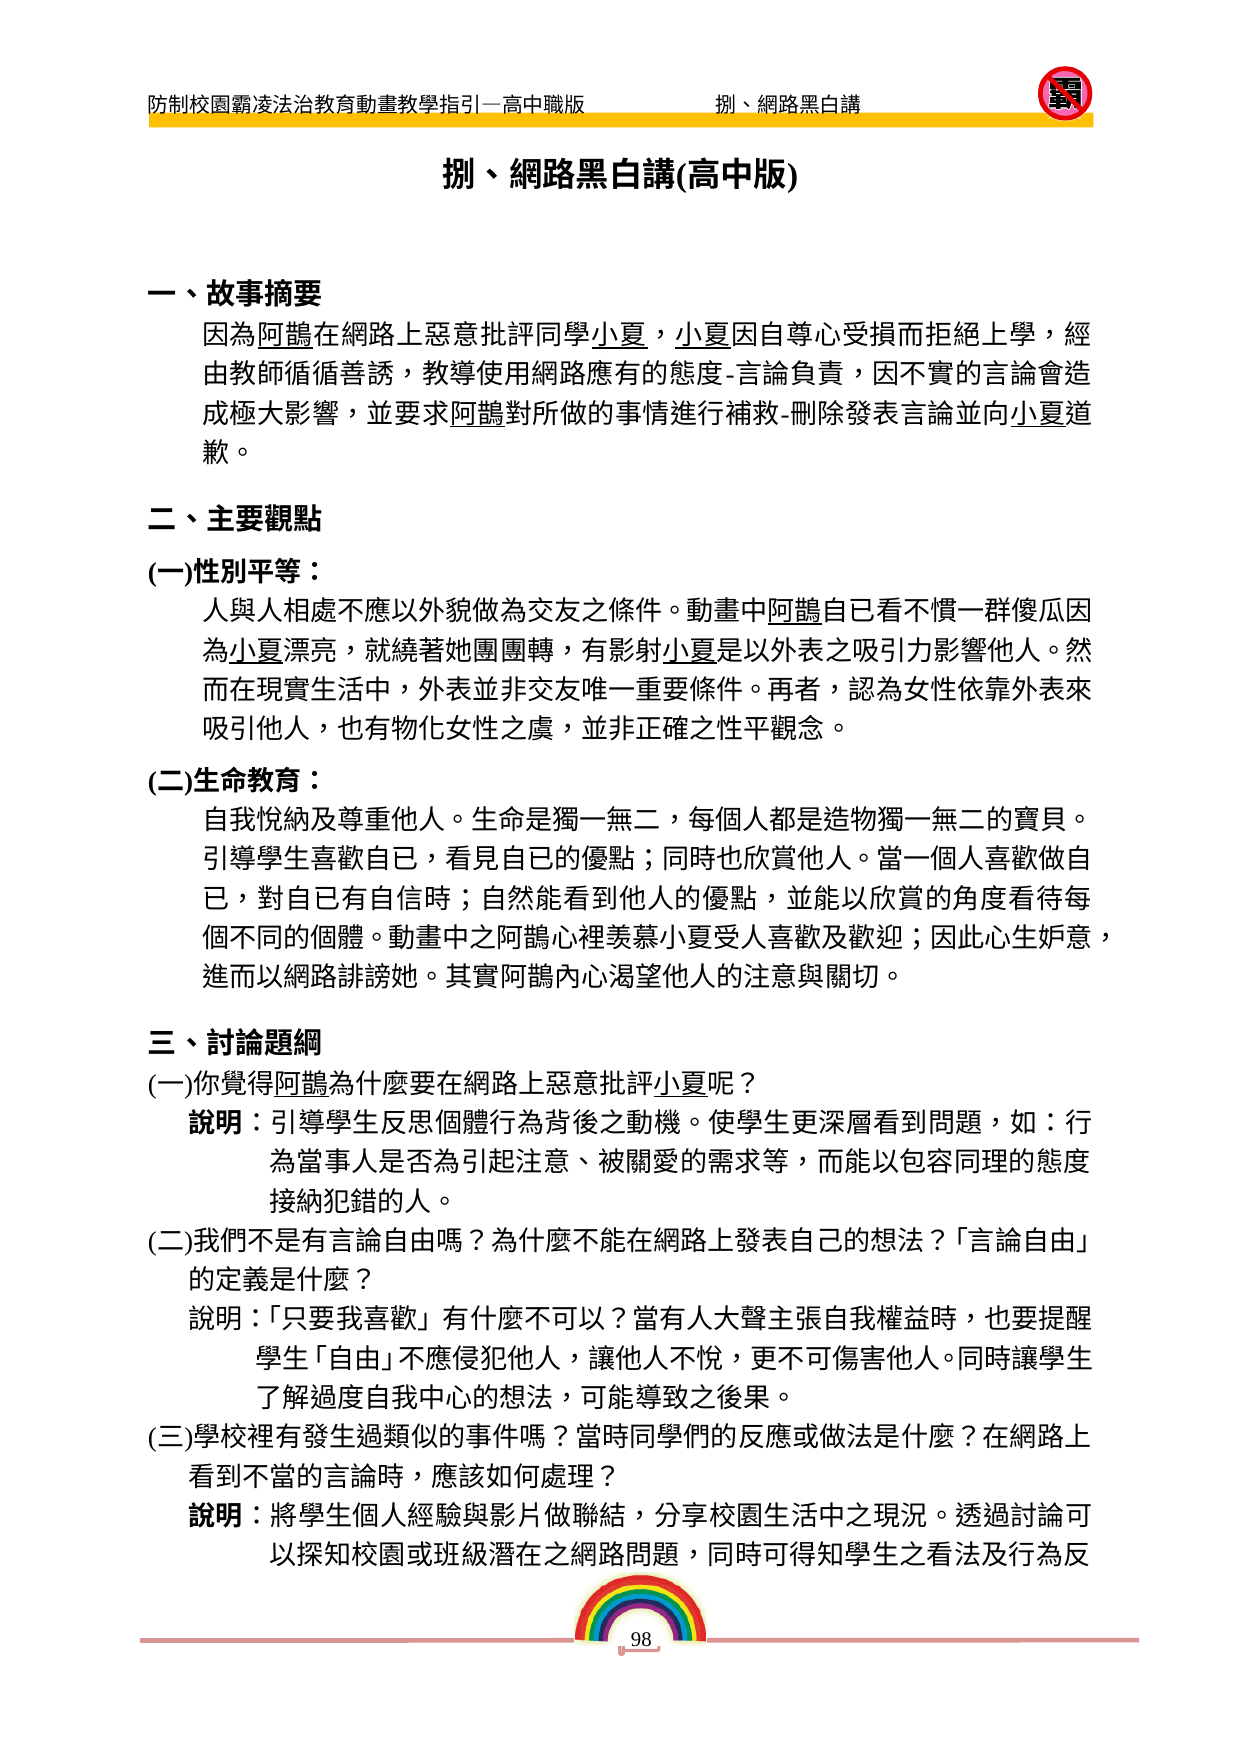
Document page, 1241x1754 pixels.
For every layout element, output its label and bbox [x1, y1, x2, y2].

picture [1035, 63, 1095, 67]
picture [574, 1572, 707, 1646]
